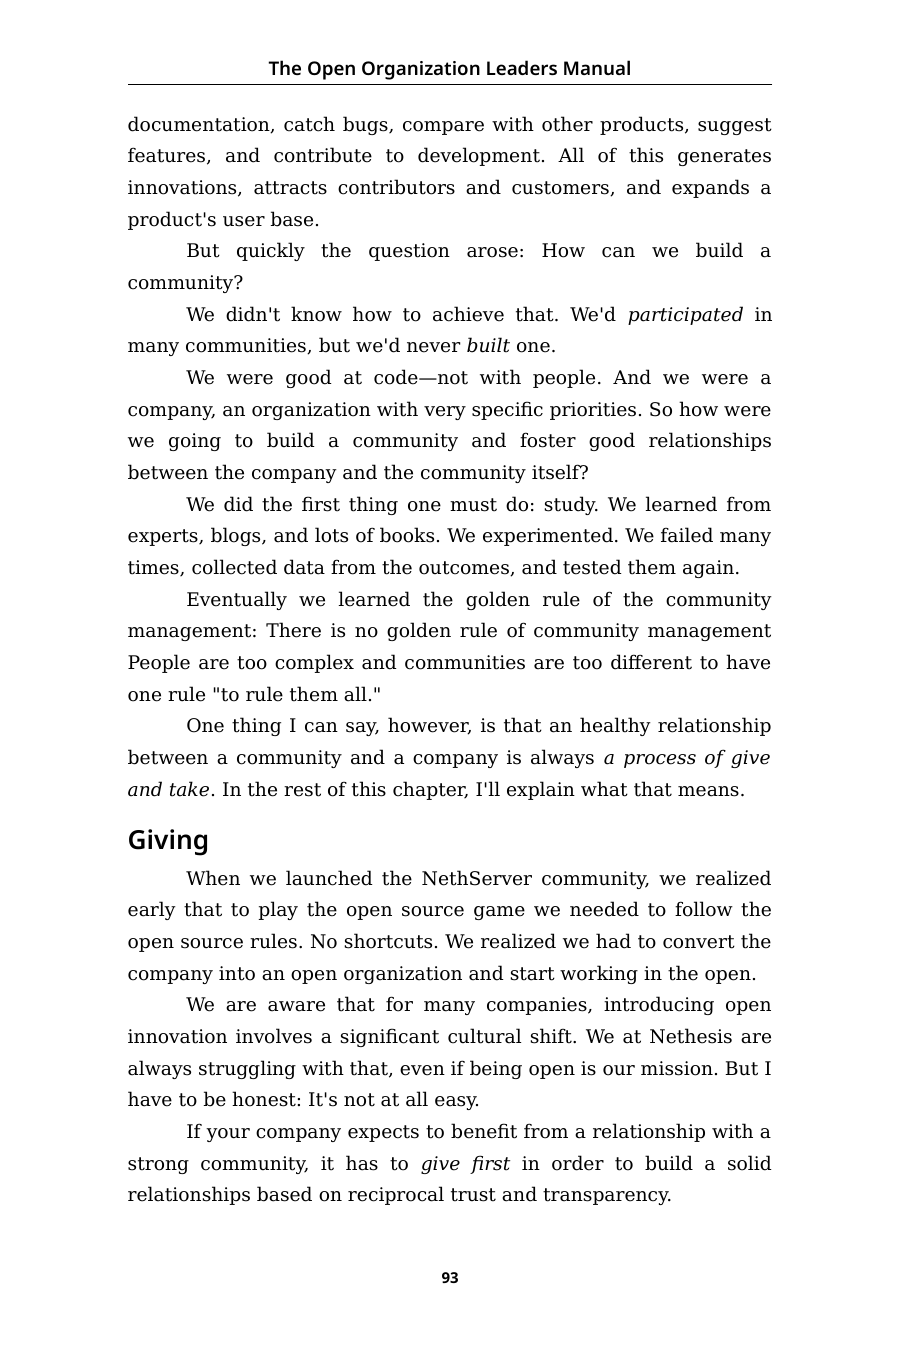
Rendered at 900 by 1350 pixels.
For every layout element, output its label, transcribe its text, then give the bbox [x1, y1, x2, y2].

text We were good at code—not with people. And we were a company, an organization with very specific priorities. So how were we going to build a community and foster good relationships between the company and the community itself? [127, 367, 772, 484]
text Eventually we learned the golden rule of the community management: There is no golden rule of community management People are too complex and communities are too different to have one rule "to rule them all." [127, 589, 772, 706]
text One thing I can say, however, is that an healthy relationship between a community and a company is always a process of give and take. In the rest of this chapter, I'll explain what that means. [127, 716, 772, 801]
text When we launched the NethServer community, we realized early that to play the open source game we needed to follow the open source rules. No shortcuts. We realized we had to convert the company into an open organization and start working in the open. [127, 868, 772, 985]
text documentation, catch bugs, compare with other products, suggest features, and contribute to development. All of this generates innovations, attracts contributors and customers, and expands a product's user base. [127, 114, 772, 231]
text We did the first thing one must do: study. We learned from experts, blogs, and lots of books. We experimented. We failed many times, collected data from the outcomes, and tested them again. [127, 494, 772, 579]
text If your company expects to benefit from a relationship with a strong community, it has to give first in order to build a solid relationships based on reciprocal trust and transparency. [127, 1121, 772, 1206]
text We didn't know how to achieve that. We'd participated in many communities, but we'd never built one. [127, 304, 772, 357]
subtitle Giving [127, 826, 772, 856]
text But quickly the question arose: How can we build a community? [127, 241, 772, 294]
text We are aware that for many companies, introducing open innovation involves a significant cultural shift. We at Nethesis are always struggling with that, even if being open is our mission. But I have to be honest: It's not at all easy. [127, 994, 772, 1111]
